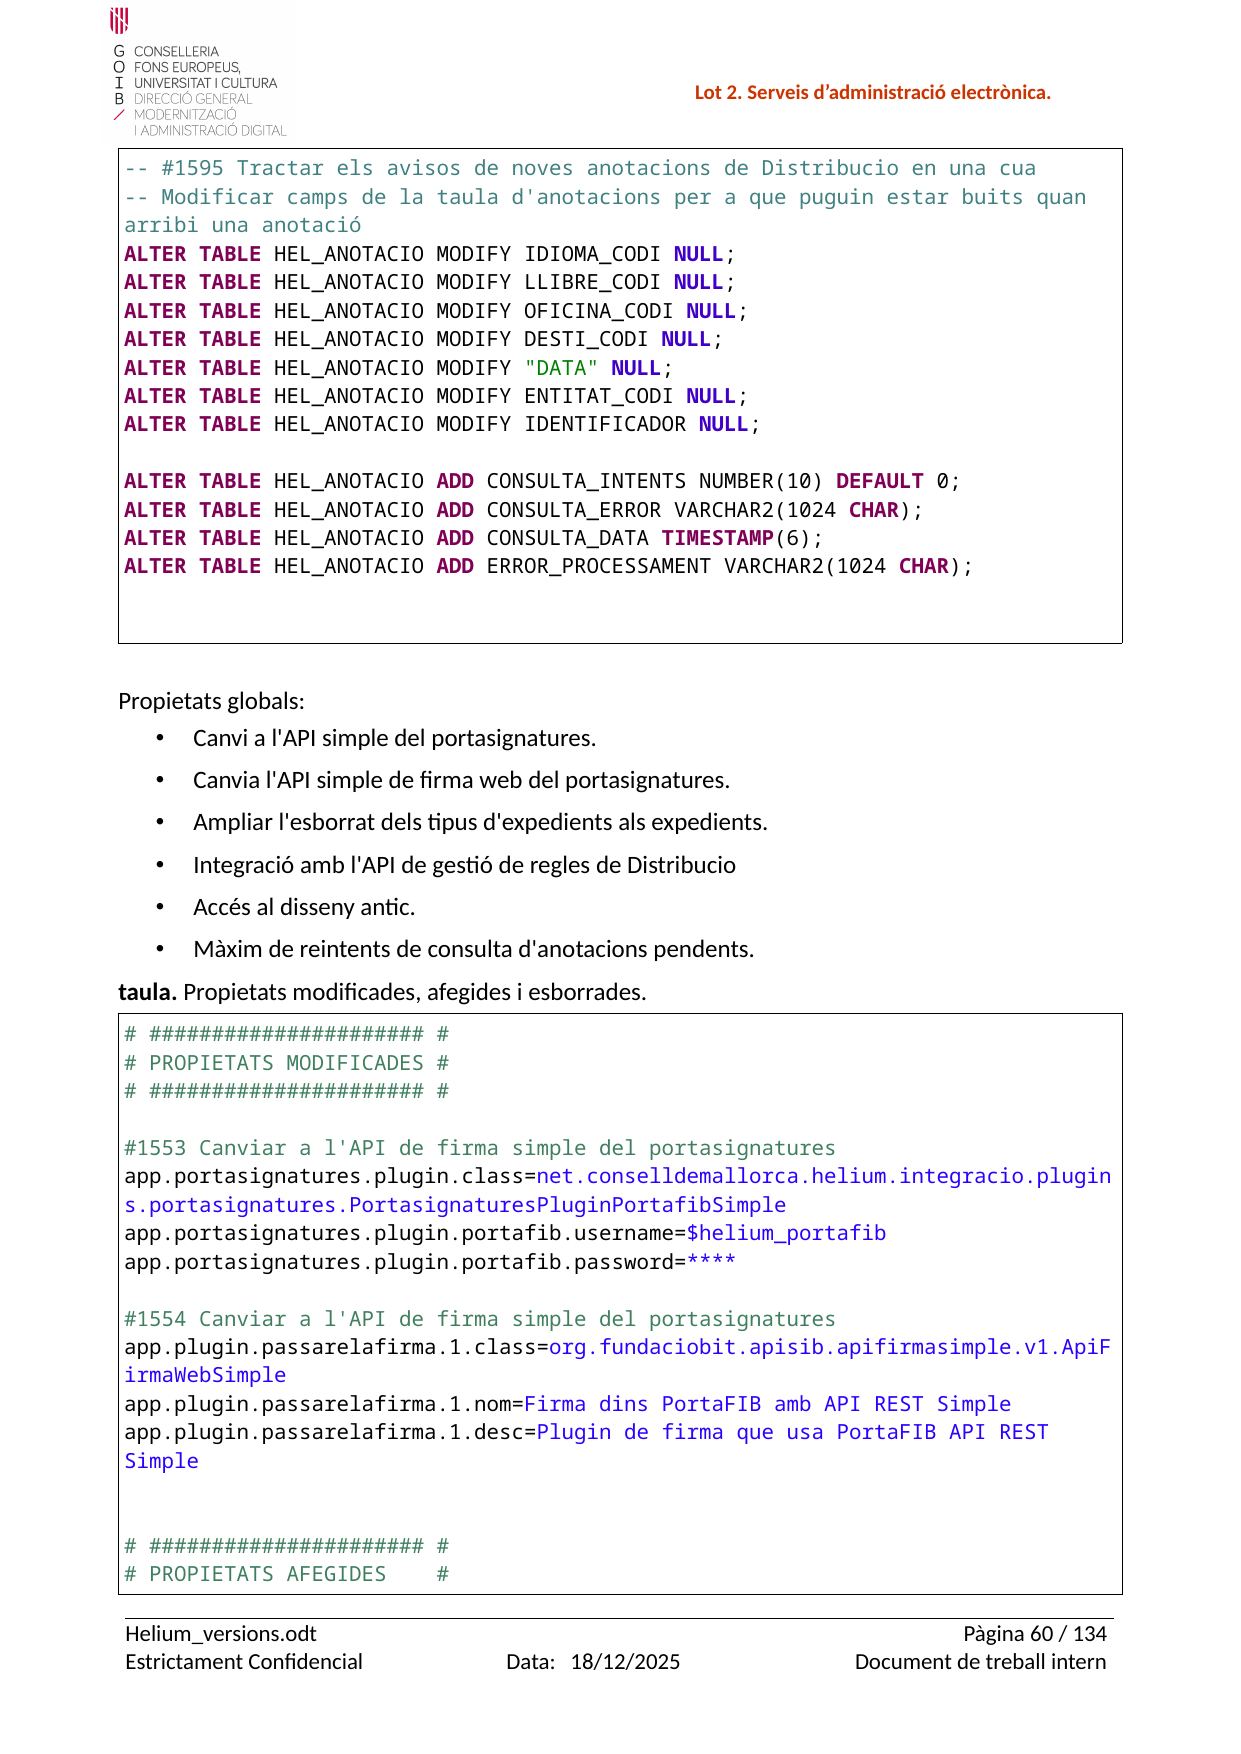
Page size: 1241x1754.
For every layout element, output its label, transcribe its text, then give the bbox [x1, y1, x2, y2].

list Accés al disseny antic. [156, 891, 1122, 922]
table_header -- #1595 Tractar els avisos de noves anotacions de Distribucio en una cua -- Modificar camps de la taula d'anotacions per a que puguin estar buits quan arribi una anotació ALTER TABLE HEL_ANOTACIO MODIFY IDIOMA_CODI NULL; ALTER TABLE HEL_ANOTACIO MODIFY LLIBRE_CODI NULL; ALTER TABLE HEL_ANOTACIO MODIFY OFICINA_CODI NULL; ALTER TABLE HEL_ANOTACIO MODIFY DESTI_CODI NULL; ALTER TABLE HEL_ANOTACIO MODIFY "DATA" NULL; ALTER TABLE HEL_ANOTACIO MODIFY ENTITAT_CODI NULL; ALTER TABLE HEL_ANOTACIO MODIFY IDENTIFICADOR NULL; ALTER TABLE HEL_ANOTACIO ADD CONSULTA_INTENTS NUMBER(10) DEFAULT 0; ALTER TABLE HEL_ANOTACIO ADD CONSULTA_ERROR VARCHAR2(1024 CHAR); ALTER TABLE HEL_ANOTACIO ADD CONSULTA_DATA TIMESTAMP(6); ALTER TABLE HEL_ANOTACIO ADD ERROR_PROCESSAMENT VARCHAR2(1024 CHAR); [119, 149, 1122, 643]
list Integració amb l'API de gestió de regles de Distribucio [156, 849, 1122, 879]
text Propietats globals: [118, 685, 1122, 716]
list Ampliar l'esborrat dels tipus d'expedients als expedients. [156, 806, 1122, 837]
text taula. Propietats modificades, afegides i esborrades. [118, 976, 1122, 1007]
table_header # ###################### # # PROPIETATS MODIFICADES # # ###################### # #1553 Canviar a l'API de firma simple del portasignatures app.portasignatures.plugin.class=net.conselldemallorca.helium.integracio.plugins.portasignatures.PortasignaturesPluginPortafibSimple app.portasignatures.plugin.portafib.username=$helium_portafib app.portasignatures.plugin.portafib.password=**** #1554 Canviar a l'API de firma simple del portasignatures app.plugin.passarelafirma.1.class=org.fundaciobit.apisib.apifirmasimple.v1.ApiFirmaWebSimple app.plugin.passarelafirma.1.nom=Firma dins PortaFIB amb API REST Simple app.plugin.passarelafirma.1.desc=Plugin de firma que usa PortaFIB API REST Simple # ###################### # # PROPIETATS AFEGIDES # [119, 1014, 1122, 1594]
list Màxim de reintents de consulta d'anotacions pendents. [156, 934, 1122, 964]
list Canvi a l'API simple del portasignatures. [156, 722, 1122, 752]
picture [100, 0, 297, 144]
list Canvia l'API simple de firma web del portasignatures. [156, 764, 1122, 794]
